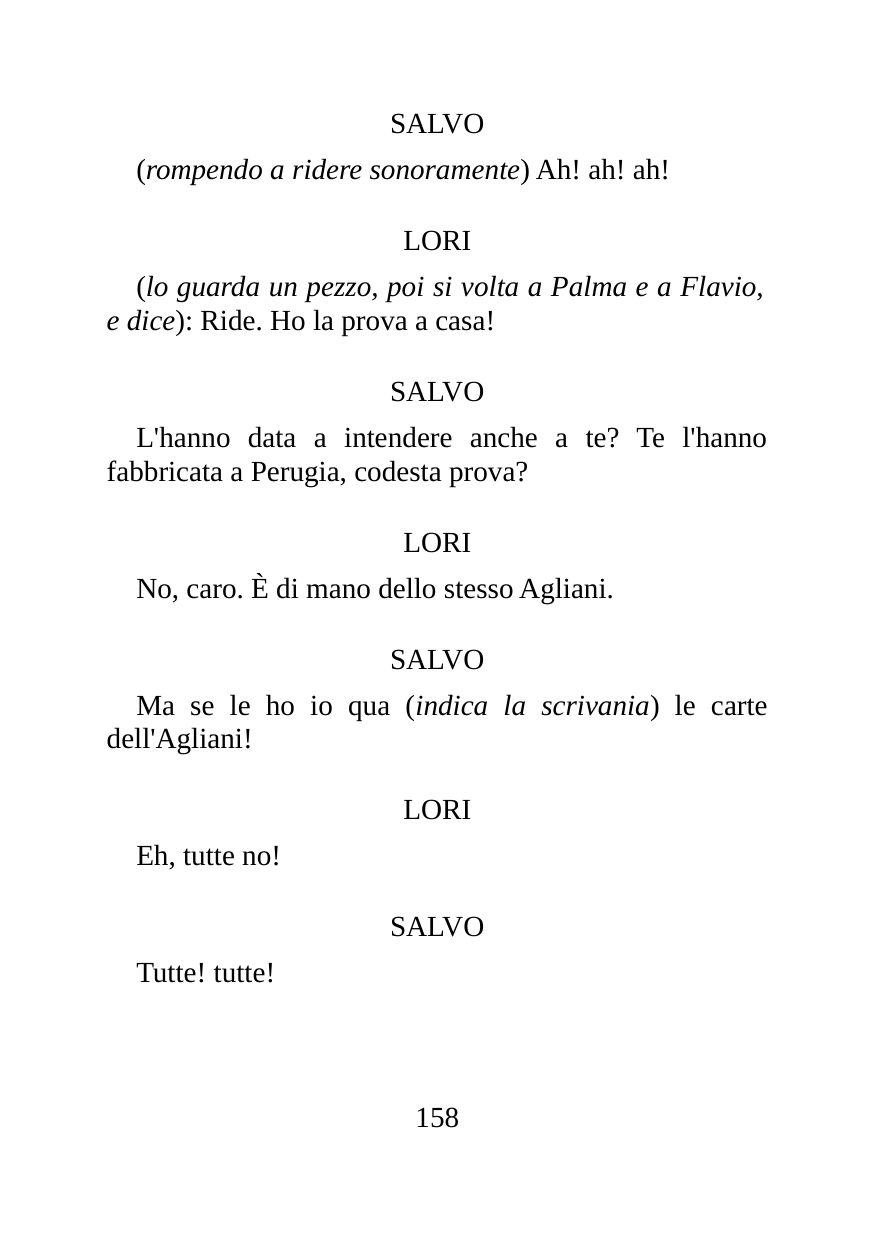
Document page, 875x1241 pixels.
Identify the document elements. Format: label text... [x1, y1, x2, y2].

text L'hanno data a intendere anche a te? Te l'hanno fabbricata a Perugia, codesta prova? [106, 420, 768, 487]
text (rompendo a ridere sonoramente) Ah! ah! ah! [106, 152, 768, 186]
text LORI [106, 223, 768, 257]
text LORI [106, 792, 768, 826]
text LORI [106, 525, 768, 558]
text (lo guarda un pezzo, poi si volta a Palma e a Flavio, e dice): Ride. Ho la prova a casa! [106, 269, 768, 337]
text SALVO [106, 642, 768, 675]
text Ma se le ho io qua (indica la scrivania) le carte dell'Agliani! [106, 688, 768, 755]
text Eh, tutte no! [106, 838, 768, 872]
text SALVO [106, 909, 768, 943]
text Tutte! tutte! [106, 956, 768, 989]
text SALVO [106, 106, 768, 140]
text No, caro. È di mano dello stesso Agliani. [106, 571, 768, 604]
text SALVO [106, 374, 768, 408]
